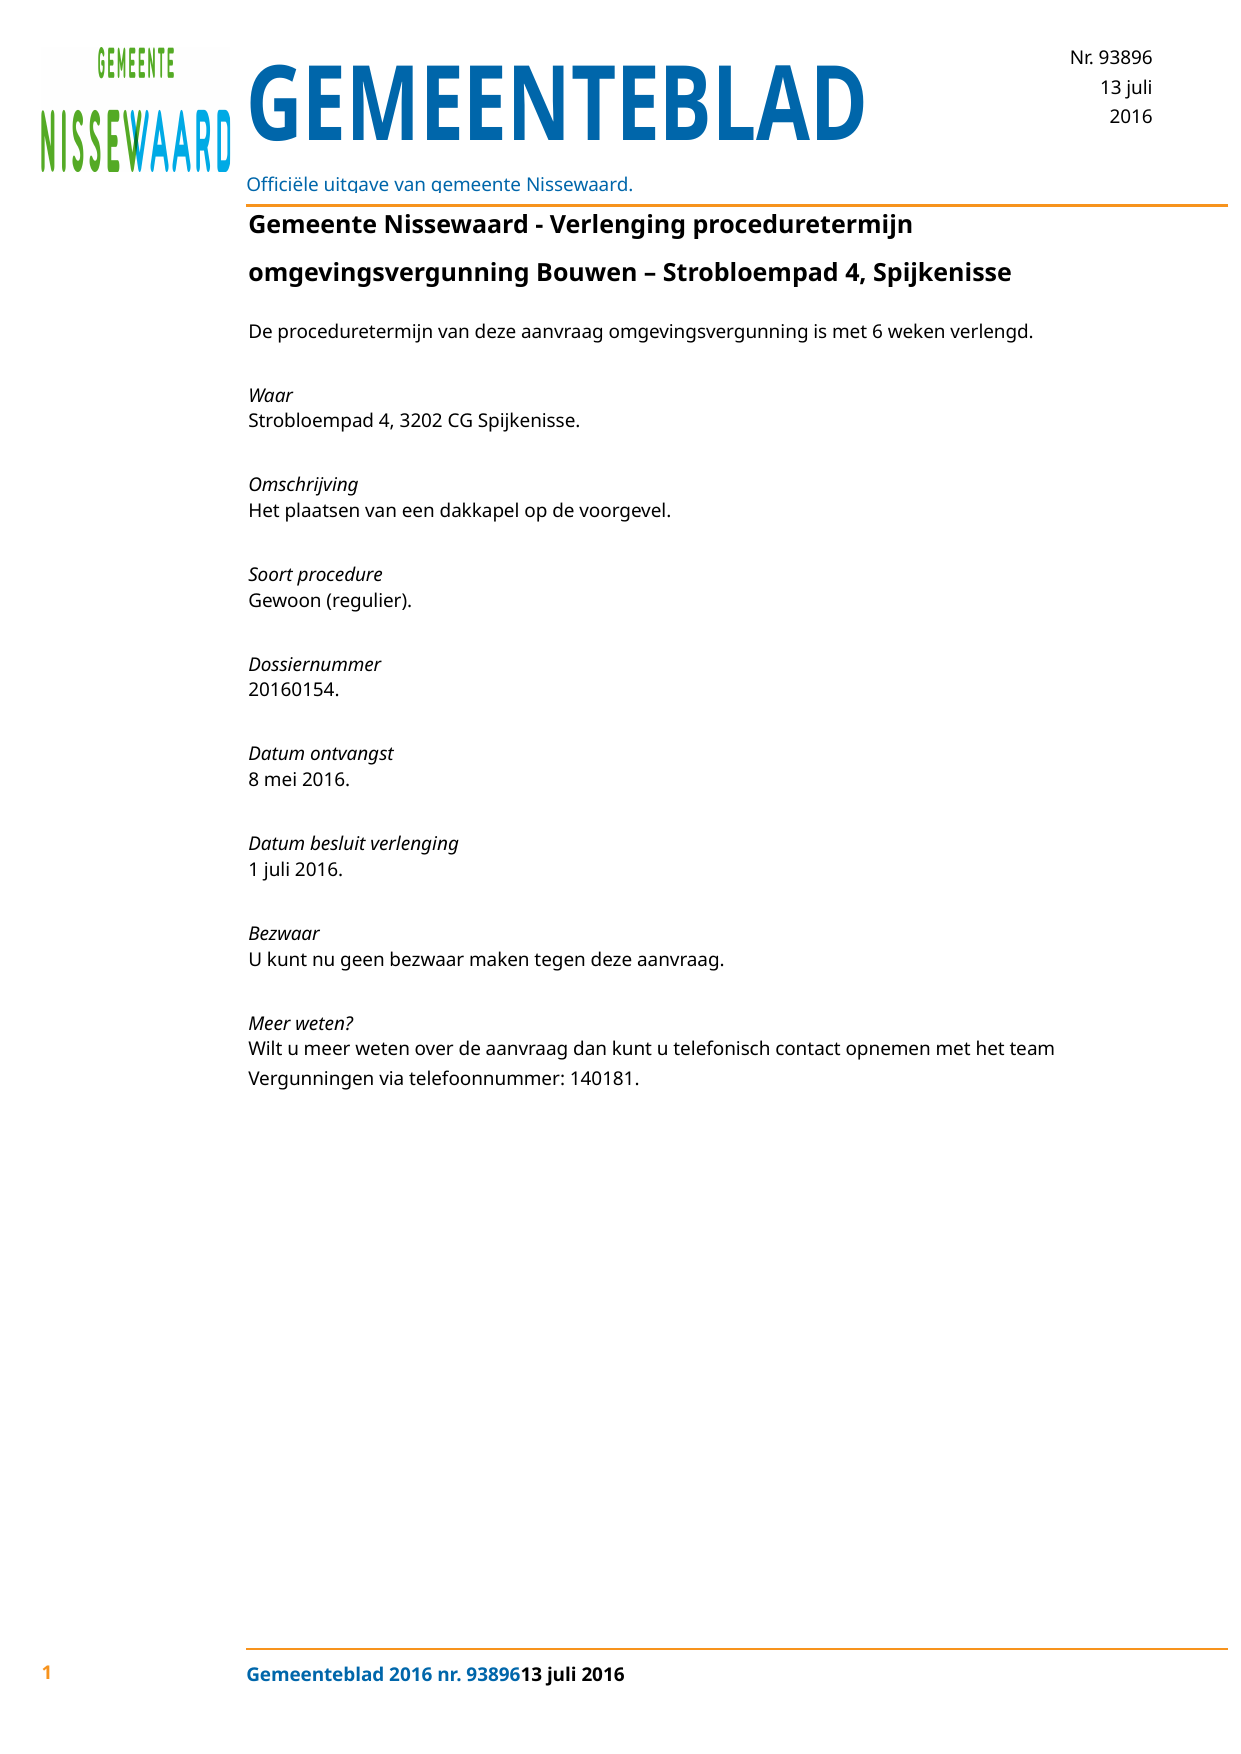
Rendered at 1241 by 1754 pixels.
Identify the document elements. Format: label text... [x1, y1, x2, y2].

text Waar [248, 382, 1152, 408]
picture [200, 151, 206, 172]
text Het plaatsen van een dakkapel op de voorgevel. [248, 497, 1152, 523]
text Gewoon (regulier). [248, 587, 1152, 613]
text Datum besluit verlenging [248, 830, 1152, 856]
text 8 mei 2016. [248, 766, 1152, 792]
text Meer weten? [248, 1010, 1152, 1035]
text Omschrijving [248, 472, 1152, 497]
text Bezwaar [248, 920, 1152, 946]
text Strobloempad 4, 3202 CG Spijkenisse. [248, 408, 1152, 433]
text U kunt nu geen bezwaar maken tegen deze aanvraag. [248, 946, 1152, 971]
picture [201, 122, 206, 138]
text Datum ontvangst [248, 741, 1152, 766]
text 1 juli 2016. [248, 856, 1152, 882]
text De proceduretermijn van deze aanvraag omgevingsvergunning is met 6 weken verlengd. [248, 318, 1152, 344]
text Gemeente Nissewaard - Verlenging proceduretermijn omgevingsvergunning Bouwen – Strobloempad 4, Spijkenisse [248, 207, 1152, 288]
text 20160154. [248, 677, 1152, 702]
text Dossiernummer [248, 651, 1152, 677]
picture [41, 47, 231, 172]
picture [222, 122, 227, 160]
text Wilt u meer weten over de aanvraag dan kunt u telefonisch contact opnemen met het team Vergunningen via telefoonnummer: 140181. [248, 1035, 1152, 1091]
picture [176, 157, 187, 172]
picture [154, 157, 165, 172]
text Soort procedure [248, 561, 1152, 587]
